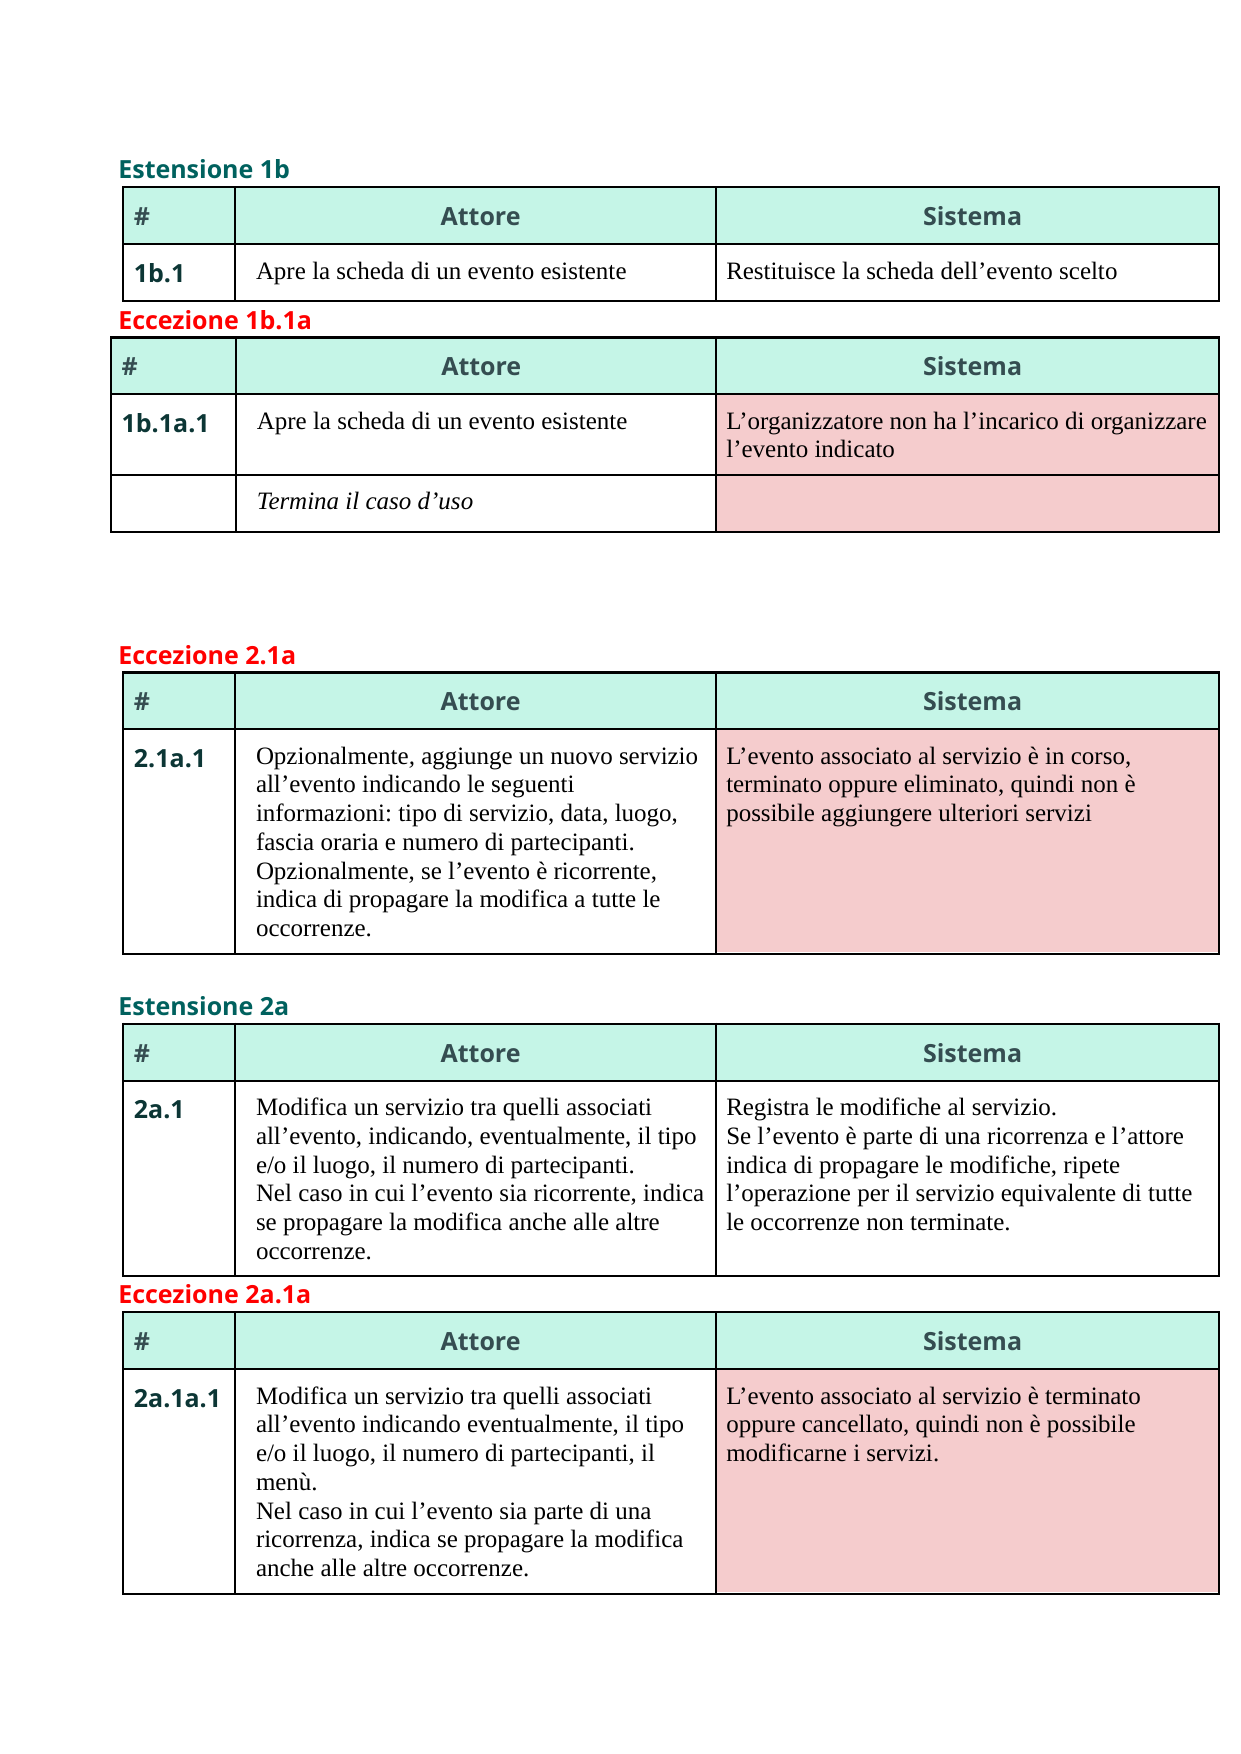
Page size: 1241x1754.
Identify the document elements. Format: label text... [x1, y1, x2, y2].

subtitle Estensione 2a [118, 989, 1122, 1023]
table_cell Restituisce la scheda dell’evento scelto [717, 245, 1218, 300]
table_header # [112, 339, 235, 393]
table_cell Apre la scheda di un evento esistente [237, 395, 715, 474]
table_header Attore [236, 188, 715, 243]
table_cell [112, 476, 235, 531]
subtitle Eccezione 1b.1a [118, 302, 1122, 336]
subtitle Eccezione 2a.1a [118, 1277, 1122, 1311]
table_header # [124, 188, 234, 243]
table_cell L’evento associato al servizio è in corso, terminato oppure eliminato, quindi non è possibile aggiungere ulteriori servizi [717, 730, 1218, 952]
table_cell Opzionalmente, aggiunge un nuovo servizio all’evento indicando le seguenti informazioni: tipo di servizio, data, luogo, fascia oraria e numero di partecipanti. Opzionalmente, se l’evento è ricorrente, indica di propagare la modifica a tutte le occorrenze. [236, 730, 715, 952]
table_cell 2.1a.1 [124, 730, 234, 952]
table_header Attore [237, 339, 715, 393]
table_header Sistema [717, 339, 1218, 393]
table_header Attore [236, 1313, 715, 1368]
subtitle Eccezione 2.1a [118, 637, 1122, 671]
table_header Sistema [717, 1025, 1218, 1080]
table_header Sistema [717, 674, 1218, 728]
table_header # [124, 1025, 234, 1080]
table_cell [717, 476, 1218, 531]
table_cell L’evento associato al servizio è terminato oppure cancellato, quindi non è possibile modificarne i servizi. [717, 1370, 1218, 1592]
table_cell 1b.1 [124, 245, 234, 300]
table_header Attore [236, 1025, 715, 1080]
table_cell Apre la scheda di un evento esistente [236, 245, 715, 300]
table_cell Modifica un servizio tra quelli associati all’evento, indicando, eventualmente, il tipo e/o il luogo, il numero di partecipanti. Nel caso in cui l’evento sia ricorrente, indica se propagare la modifica anche alle altre occorrenze. [236, 1082, 715, 1275]
table_header # [124, 674, 234, 728]
table_cell L’organizzatore non ha l’incarico di organizzare l’evento indicato [717, 395, 1218, 474]
table_cell Modifica un servizio tra quelli associati all’evento indicando eventualmente, il tipo e/o il luogo, il numero di partecipanti, il menù. Nel caso in cui l’evento sia parte di una ricorrenza, indica se propagare la modifica anche alle altre occorrenze. [236, 1370, 715, 1592]
table_cell 2a.1 [124, 1082, 234, 1275]
table_cell Termina il caso d’uso [237, 476, 715, 531]
table_header Attore [236, 674, 715, 728]
table_cell Registra le modifiche al servizio. Se l’evento è parte di una ricorrenza e l’attore indica di propagare le modifiche, ripete l’operazione per il servizio equivalente di tutte le occorrenze non terminate. [717, 1082, 1218, 1275]
subtitle Estensione 1b [118, 152, 1122, 186]
table_header # [124, 1313, 234, 1368]
table_cell 1b.1a.1 [112, 395, 235, 474]
table_header Sistema [717, 188, 1218, 243]
table_cell 2a.1a.1 [124, 1370, 234, 1592]
table_header Sistema [717, 1313, 1218, 1368]
